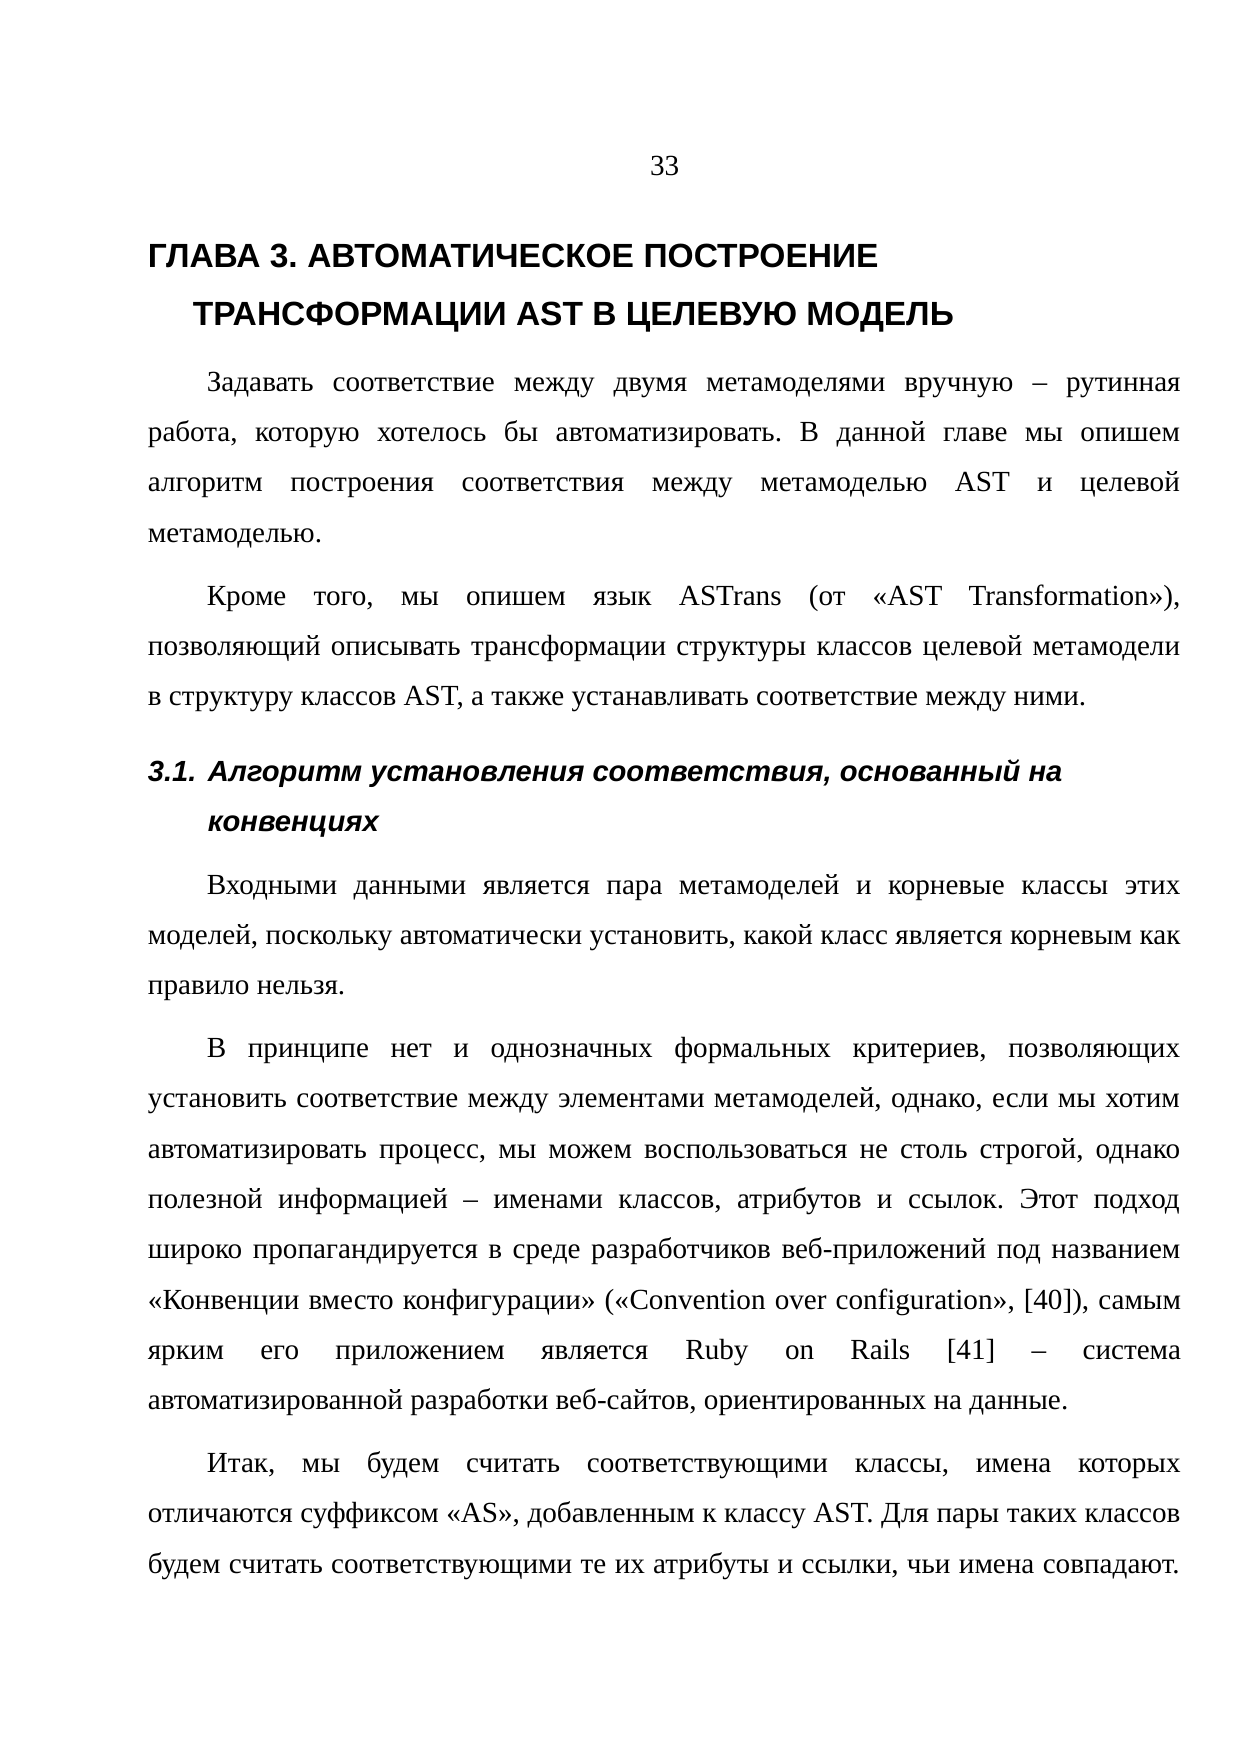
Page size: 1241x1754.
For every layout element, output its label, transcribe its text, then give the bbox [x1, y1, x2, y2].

text Задавать соответствие между двумя метамоделями вручную – рутинная работа, которую хотелось бы автоматизировать. В данной главе мы опишем алгоритм построения соответствия между метамоделью AST и целевой метамоделью. [148, 364, 1181, 548]
text Кроме того, мы опишем язык ASTrans (от «AST Transformation»), позволяющий описывать трансформации структуры классов целевой метамодели в структуру классов AST, а также устанавливать соответствие между ними. [148, 578, 1181, 712]
subtitle Алгоритм установления соответствия, основанный на конвенциях [148, 754, 1181, 837]
subtitle Автоматическое построение трансформации AST в целевую модель [148, 236, 1181, 332]
text Итак, мы будем считать соответствующими классы, имена которых отличаются суффиксом «AS», добавленным к классу AST. Для пары таких классов будем считать соответствующими те их атрибуты и ссылки, чьи имена совпадают. [148, 1445, 1181, 1579]
text В принципе нет и однозначных формальных критериев, позволяющих установить соответствие между элементами метамоделей, однако, если мы хотим автоматизировать процесс, мы можем воспользоваться не столь строгой, однако полезной информацией – именами классов, атрибутов и ссылок. Этот подход широко пропагандируется в среде разработчиков веб-приложений под названием «Конвенции вместо конфигурации» («Convention over configuration», [40]), самым ярким его приложением является Ruby on Rails [41] – система автоматизированной разработки веб-сайтов, ориентированных на данные. [148, 1030, 1181, 1416]
text Входными данными является пара метамоделей и корневые классы этих моделей, поскольку автоматически установить, какой класс является корневым как правило нельзя. [148, 867, 1181, 1001]
